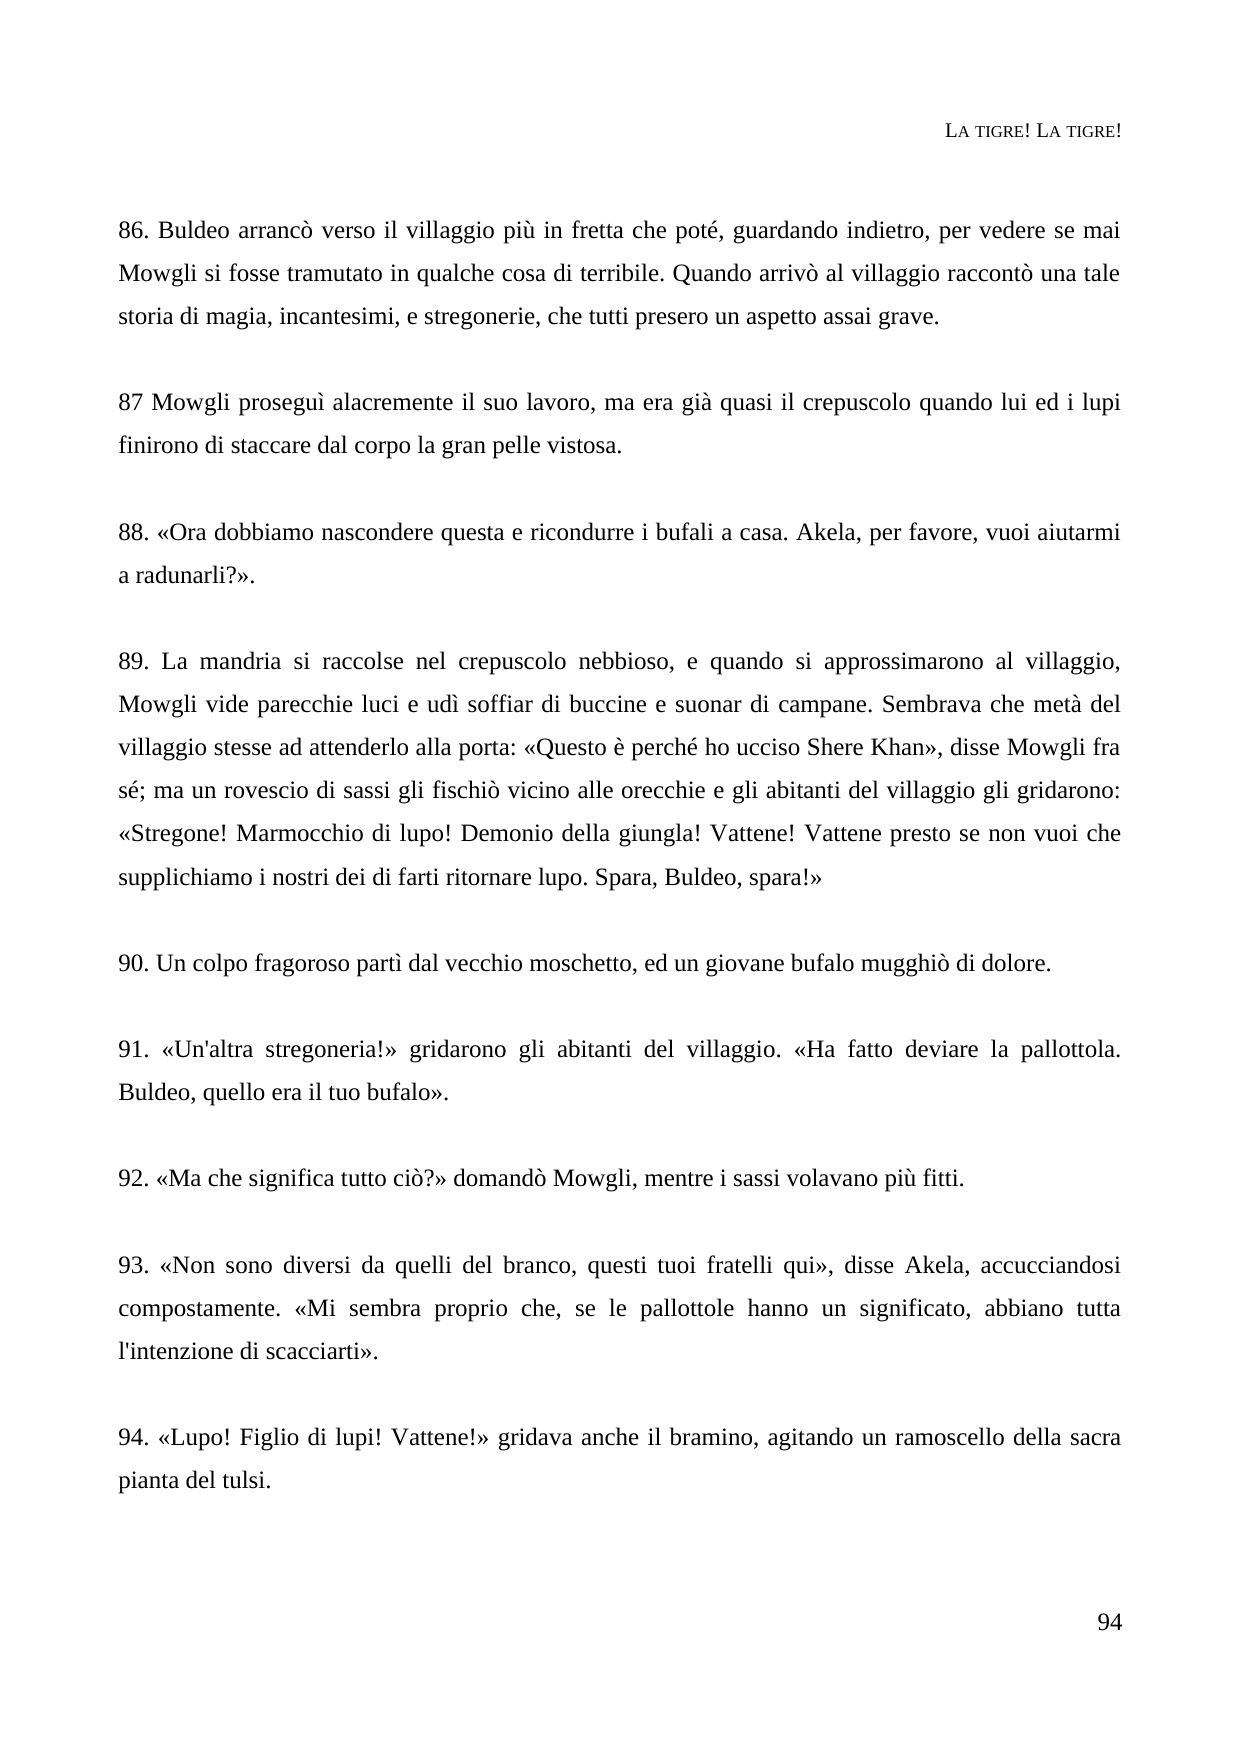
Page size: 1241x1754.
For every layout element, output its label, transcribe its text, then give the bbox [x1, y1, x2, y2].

text 93. «Non sono diversi da quelli del branco, questi tuoi fratelli qui», disse Akela, accucciandosi compostamente. «Mi sembra proprio che, se le pallottole hanno un significato, abbiano tutta l'intenzione di scacciarti». [118, 1250, 1122, 1365]
text 89. La mandria si raccolse nel crepuscolo nebbioso, e quando si approssimarono al villaggio, Mowgli vide parecchie luci e udì soffiar di buccine e suonar di campane. Sembrava che metà del villaggio stesse ad attenderlo alla porta: «Questo è perché ho ucciso Shere Khan», disse Mowgli fra sé; ma un rovescio di sassi gli fischiò vicino alle orecchie e gli abitanti del villaggio gli gridarono: «Stregone! Marmocchio di lupo! Demonio della giungla! Vattene! Vattene presto se non vuoi che supplichiamo i nostri dei di farti ritornare lupo. Spara, Buldeo, spara!» [118, 646, 1122, 890]
text 88. «Ora dobbiamo nascondere questa e ricondurre i bufali a casa. Akela, per favore, vuoi aiutarmi a radunarli?». [118, 517, 1122, 588]
text 94. «Lupo! Figlio di lupi! Vattene!» gridava anche il bramino, agitando un ramoscello della sacra pianta del tulsi. [118, 1422, 1122, 1494]
text 92. «Ma che significa tutto ciò?» domandò Mowgli, mentre i sassi volavano più fitti. [118, 1163, 1122, 1192]
text 90. Un colpo fragoroso partì dal vecchio moschetto, ed un giovane bufalo mugghiò di dolore. [118, 948, 1122, 977]
text 87 Mowgli proseguì alacremente il suo lavoro, ma era già quasi il crepuscolo quando lui ed i lupi finirono di staccare dal corpo la gran pelle vistosa. [118, 387, 1122, 459]
text 91. «Un'altra stregoneria!» gridarono gli abitanti del villaggio. «Ha fatto deviare la pallottola. Buldeo, quello era il tuo bufalo». [118, 1034, 1122, 1106]
text 86. Buldeo arrancò verso il villaggio più in fretta che poté, guardando indietro, per vedere se mai Mowgli si fosse tramutato in qualche cosa di terribile. Quando arrivò al villaggio raccontò una tale storia di magia, incantesimi, e stregonerie, che tutti presero un aspetto assai grave. [118, 215, 1122, 330]
